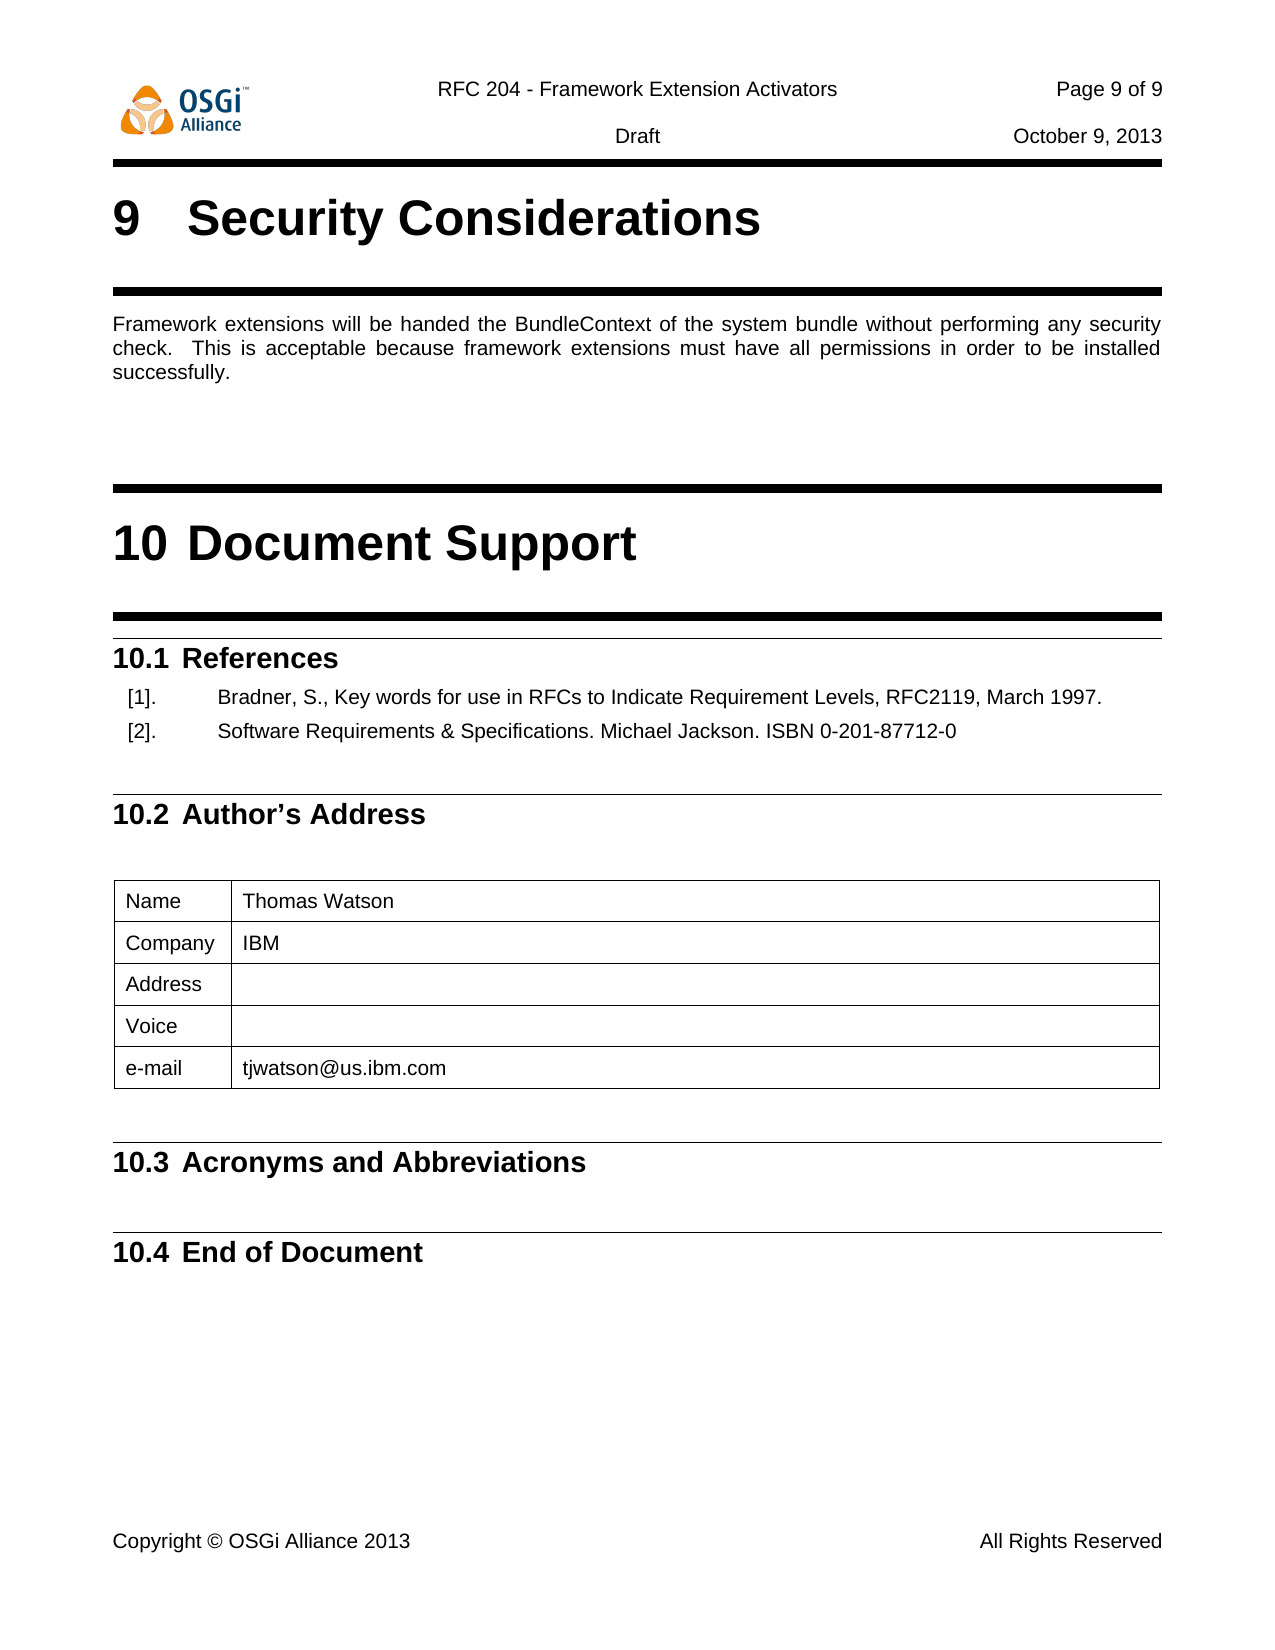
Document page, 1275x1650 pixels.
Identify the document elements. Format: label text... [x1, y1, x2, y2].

table_header Thomas Watson [232, 881, 1159, 921]
subtitle Security Considerations [112, 160, 1162, 296]
table_cell Address [115, 964, 231, 1004]
table_cell tjwatson@us.ibm.com [232, 1047, 1159, 1088]
list Bradner, S., Key words for use in RFCs to Indicate Requirement Levels, RFC2119, March 1997. [127, 684, 1162, 708]
subtitle End of Document [112, 1233, 1162, 1268]
table_cell [232, 964, 1159, 1004]
subtitle Author’s Address [112, 795, 1162, 831]
table_cell [232, 1006, 1159, 1046]
subtitle References [112, 639, 1162, 674]
table_cell Company [115, 922, 231, 963]
picture [113, 78, 257, 142]
subtitle Acronyms and Abbreviations [112, 1143, 1162, 1179]
table_cell Voice [115, 1006, 231, 1046]
table_header Name [115, 881, 231, 921]
subtitle Document Support [112, 485, 1162, 621]
list Software Requirements & Specifications. Michael Jackson. ISBN 0-201-87712-0 [127, 719, 1162, 743]
table_cell IBM [232, 922, 1159, 963]
text Framework extensions will be handed the BundleContext of the system bundle without performing any security check. This is acceptable because framework extensions must have all permissions in order to be installed successfully. [112, 312, 1162, 384]
table_cell e-mail [115, 1047, 231, 1088]
